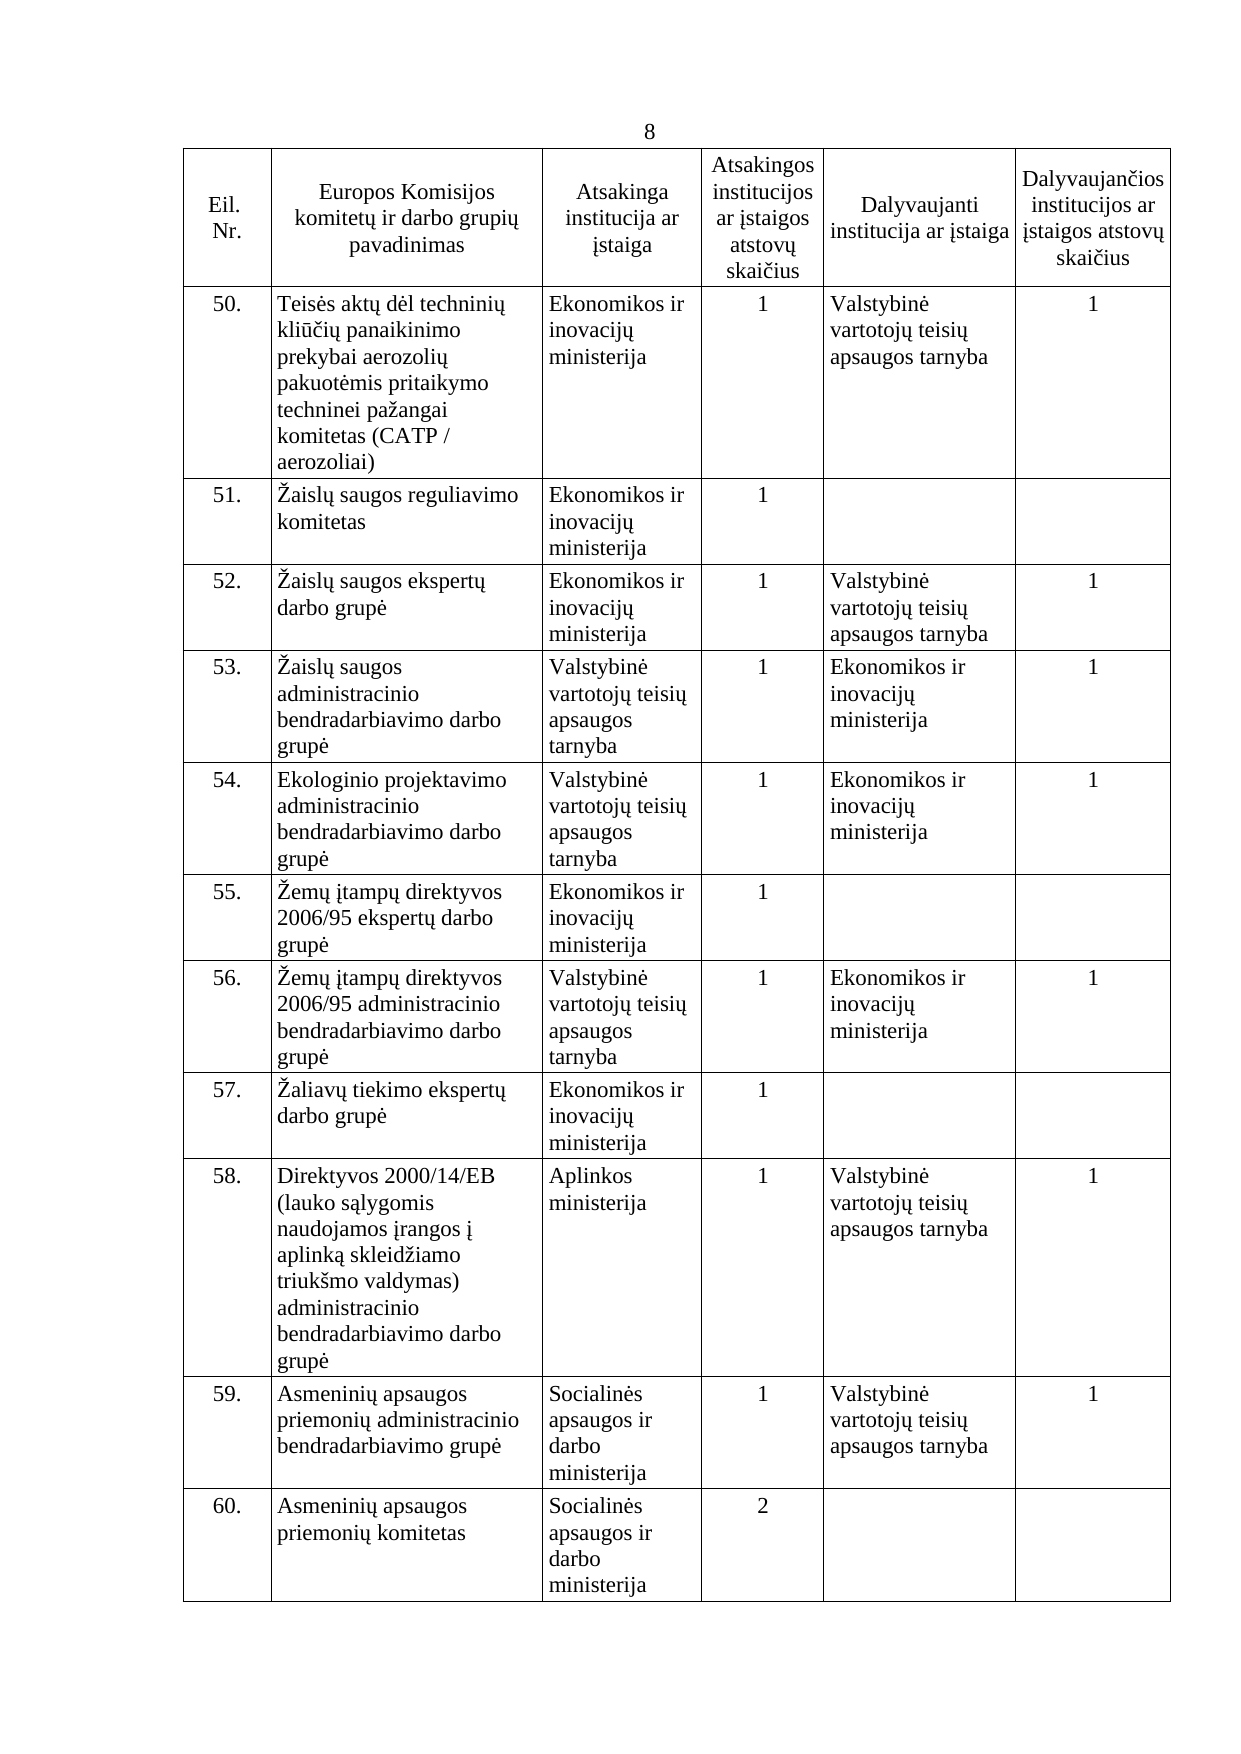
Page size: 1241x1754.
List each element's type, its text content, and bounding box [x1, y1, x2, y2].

table_cell [824, 875, 1015, 960]
table_cell 1 [1016, 763, 1170, 874]
table_cell Valstybinė vartotojų teisių apsaugos tarnyba [543, 651, 701, 762]
table_cell [824, 1073, 1015, 1158]
table_cell 1 [702, 651, 823, 762]
table_cell Žemų įtampų direktyvos 2006/95 ekspertų darbo grupė [272, 875, 542, 960]
table_cell Socialinės apsaugos ir darbo ministerija [543, 1489, 701, 1601]
table_cell Socialinės apsaugos ir darbo ministerija [543, 1377, 701, 1488]
table_cell Direktyvos 2000/14/EB (lauko sąlygomis naudojamos įrangos į aplinką skleidžiamo triukšmo valdymas) administracinio bendradarbiavimo darbo grupė [272, 1159, 542, 1376]
table_cell Žaislų saugos ekspertų darbo grupė [272, 565, 542, 649]
table_cell 55. [184, 875, 271, 960]
table_cell Valstybinė vartotojų teisių apsaugos tarnyba [824, 1377, 1015, 1488]
table_cell [1016, 875, 1170, 960]
table_cell Ekologinio projektavimo administracinio bendradarbiavimo darbo grupė [272, 763, 542, 874]
table_cell 1 [1016, 1377, 1170, 1488]
table_cell 1 [1016, 287, 1170, 478]
table_header Atsakingos institucijos ar įstaigos atstovų skaičius [702, 149, 823, 286]
table_cell Žaislų saugos administracinio bendradarbiavimo darbo grupė [272, 651, 542, 762]
table_cell Valstybinė vartotojų teisių apsaugos tarnyba [824, 287, 1015, 478]
table_cell Valstybinė vartotojų teisių apsaugos tarnyba [543, 763, 701, 874]
table_header Dalyvaujanti institucija ar įstaiga [824, 149, 1015, 286]
table_cell Teisės aktų dėl techninių kliūčių panaikinimo prekybai aerozolių pakuotėmis pritaikymo techninei pažangai komitetas (CATP / aerozoliai) [272, 287, 542, 478]
table_cell 52. [184, 565, 271, 649]
table_cell 1 [1016, 1159, 1170, 1376]
table_cell Ekonomikos ir inovacijų ministerija [824, 651, 1015, 762]
table_header Dalyvaujančios institucijos ar įstaigos atstovų skaičius [1016, 149, 1170, 286]
table_cell 1 [702, 1073, 823, 1158]
table_cell 1 [702, 961, 823, 1072]
table_cell Ekonomikos ir inovacijų ministerija [543, 287, 701, 478]
table_cell 56. [184, 961, 271, 1072]
table_cell 58. [184, 1159, 271, 1376]
table_cell 54. [184, 763, 271, 874]
table_header Atsakinga institucija ar įstaiga [543, 149, 701, 286]
table_cell 1 [702, 287, 823, 478]
table_cell Asmeninių apsaugos priemonių administracinio bendradarbiavimo grupė [272, 1377, 542, 1488]
table_cell 1 [702, 763, 823, 874]
table_cell Ekonomikos ir inovacijų ministerija [543, 875, 701, 960]
table_cell 1 [702, 565, 823, 649]
table_cell [1016, 1489, 1170, 1601]
table_cell [824, 1489, 1015, 1601]
table_cell Žemų įtampų direktyvos 2006/95 administracinio bendradarbiavimo darbo grupė [272, 961, 542, 1072]
table_cell Valstybinė vartotojų teisių apsaugos tarnyba [543, 961, 701, 1072]
table_header Eil. Nr. [184, 149, 271, 286]
table_cell Ekonomikos ir inovacijų ministerija [824, 961, 1015, 1072]
table_cell 51. [184, 479, 271, 563]
table_cell 59. [184, 1377, 271, 1488]
table_cell 1 [1016, 565, 1170, 649]
table_cell 1 [702, 875, 823, 960]
table_header Europos Komisijos komitetų ir darbo grupių pavadinimas [272, 149, 542, 286]
table_cell Ekonomikos ir inovacijų ministerija [543, 565, 701, 649]
table_cell 57. [184, 1073, 271, 1158]
table_cell Žaliavų tiekimo ekspertų darbo grupė [272, 1073, 542, 1158]
table_cell Asmeninių apsaugos priemonių komitetas [272, 1489, 542, 1601]
table_cell 53. [184, 651, 271, 762]
table_cell Ekonomikos ir inovacijų ministerija [543, 1073, 701, 1158]
table_cell 2 [702, 1489, 823, 1601]
table_cell Ekonomikos ir inovacijų ministerija [824, 763, 1015, 874]
table_cell 1 [702, 1377, 823, 1488]
table_cell Valstybinė vartotojų teisių apsaugos tarnyba [824, 1159, 1015, 1376]
table_cell 60. [184, 1489, 271, 1601]
table_cell 1 [1016, 651, 1170, 762]
table_cell 1 [1016, 961, 1170, 1072]
table_cell 1 [702, 479, 823, 563]
table_cell [1016, 479, 1170, 563]
table_cell 50. [184, 287, 271, 478]
table_cell [824, 479, 1015, 563]
table_cell Ekonomikos ir inovacijų ministerija [543, 479, 701, 563]
table_cell Valstybinė vartotojų teisių apsaugos tarnyba [824, 565, 1015, 649]
table_cell Aplinkos ministerija [543, 1159, 701, 1376]
table_cell [1016, 1073, 1170, 1158]
table_cell Žaislų saugos reguliavimo komitetas [272, 479, 542, 563]
table_cell 1 [702, 1159, 823, 1376]
